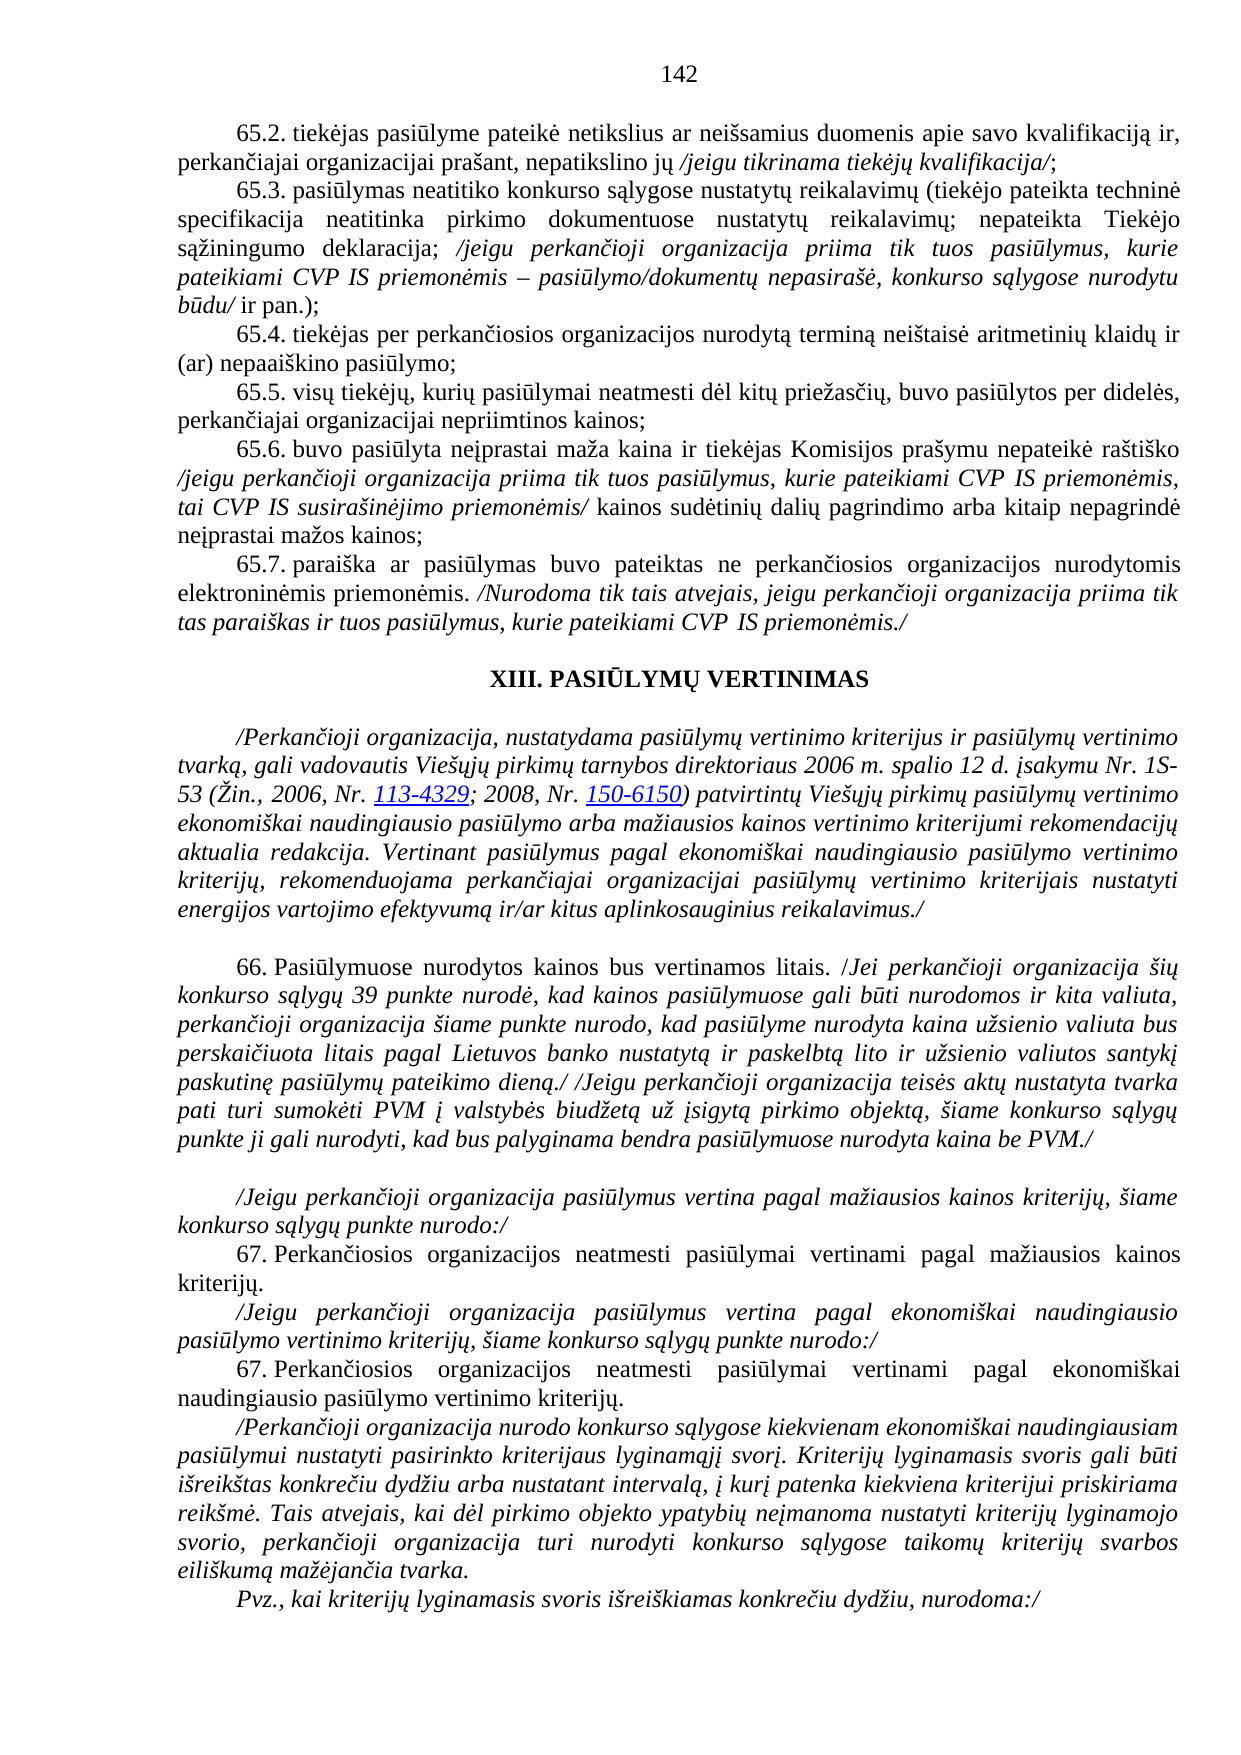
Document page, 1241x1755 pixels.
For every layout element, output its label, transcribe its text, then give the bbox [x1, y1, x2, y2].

text 67. Perkančiosios organizacijos neatmesti pasiūlymai vertinami pagal ekonomiškai naudingiausio pasiūlymo vertinimo kriterijų. [177, 1354, 1181, 1412]
text /Perkančioji organizacija nurodo konkurso sąlygose kiekvienam ekonomiškai naudingiausiam pasiūlymui nustatyti pasirinkto kriterijaus lyginamąjį svorį. Kriterijų lyginamasis svoris gali būti išreikštas konkrečiu dydžiu arba nustatant intervalą, į kurį patenka kiekviena kriterijui priskiriama reikšmė. Tais atvejais, kai dėl pirkimo objekto ypatybių neįmanoma nustatyti kriterijų lyginamojo svorio, perkančioji organizacija turi nurodyti konkurso sąlygose taikomų kriterijų svarbos eiliškumą mažėjančia tvarka. [177, 1412, 1181, 1584]
text 65.6. buvo pasiūlyta neįprastai maža kaina ir tiekėjas Komisijos prašymu nepateikė raštiško /jeigu perkančioji organizacija priima tik tuos pasiūlymus, kurie pateikiami CVP IS priemonėmis, tai CVP IS susirašinėjimo priemonėmis/ kainos sudėtinių dalių pagrindimo arba kitaip nepagrindė neįprastai mažos kainos; [177, 434, 1181, 549]
text 67. Perkančiosios organizacijos neatmesti pasiūlymai vertinami pagal mažiausios kainos kriterijų. [177, 1239, 1181, 1297]
text 65.5. visų tiekėjų, kurių pasiūlymai neatmesti dėl kitų priežasčių, buvo pasiūlytos per didelės, perkančiajai organizacijai nepriimtinos kainos; [177, 377, 1181, 434]
text XIII. PASIŪLYMŲ VERTINIMAS [177, 664, 1181, 693]
text Pvz., kai kriterijų lyginamasis svoris išreiškiamas konkrečiu dydžiu, nurodoma:/ [177, 1584, 1181, 1613]
text 65.2. tiekėjas pasiūlyme pateikė netikslius ar neišsamius duomenis apie savo kvalifikaciją ir, perkančiajai organizacijai prašant, nepatikslino jų /jeigu tikrinama tiekėjų kvalifikacija/; [177, 118, 1181, 176]
text 65.3. pasiūlymas neatitiko konkurso sąlygose nustatytų reikalavimų (tiekėjo pateikta techninė specifikacija neatitinka pirkimo dokumentuose nustatytų reikalavimų; nepateikta Tiekėjo sąžiningumo deklaracija; /jeigu perkančioji organizacija priima tik tuos pasiūlymus, kurie pateikiami CVP IS priemonėmis – pasiūlymo/dokumentų nepasirašė, konkurso sąlygose nurodytu būdu/ ir pan.); [177, 176, 1181, 319]
text 65.7. paraiška ar pasiūlymas buvo pateiktas ne perkančiosios organizacijos nurodytomis elektroninėmis priemonėmis. /Nurodoma tik tais atvejais, jeigu perkančioji organizacija priima tik tas paraiškas ir tuos pasiūlymus, kurie pateikiami CVP IS priemonėmis./ [177, 549, 1181, 636]
text 66. Pasiūlymuose nurodytos kainos bus vertinamos litais. /Jei perkančioji organizacija šių konkurso sąlygų 39 punkte nurodė, kad kainos pasiūlymuose gali būti nurodomos ir kita valiuta, perkančioji organizacija šiame punkte nurodo, kad pasiūlyme nurodyta kaina užsienio valiuta bus perskaičiuota litais pagal Lietuvos banko nustatytą ir paskelbtą lito ir užsienio valiutos santykį paskutinę pasiūlymų pateikimo dieną./ /Jeigu perkančioji organizacija teisės aktų nustatyta tvarka pati turi sumokėti PVM į valstybės biudžetą už įsigytą pirkimo objektą, šiame konkurso sąlygų punkte ji gali nurodyti, kad bus palyginama bendra pasiūlymuose nurodyta kaina be PVM./ [177, 952, 1181, 1153]
text /Perkančioji organizacija, nustatydama pasiūlymų vertinimo kriterijus ir pasiūlymų vertinimo tvarką, gali vadovautis Viešųjų pirkimų tarnybos direktoriaus 2006 m. spalio 12 d. įsakymu Nr. 1S-53 (Žin., 2006, Nr. 113-4329; 2008, Nr. 150-6150) patvirtintų Viešųjų pirkimų pasiūlymų vertinimo ekonomiškai naudingiausio pasiūlymo arba mažiausios kainos vertinimo kriterijumi rekomendacijų aktualia redakcija. Vertinant pasiūlymus pagal ekonomiškai naudingiausio pasiūlymo vertinimo kriterijų, rekomenduojama perkančiajai organizacijai pasiūlymų vertinimo kriterijais nustatyti energijos vartojimo efektyvumą ir/ar kitus aplinkosauginius reikalavimus./ [177, 722, 1181, 923]
text 65.4. tiekėjas per perkančiosios organizacijos nurodytą terminą neištaisė aritmetinių klaidų ir (ar) nepaaiškino pasiūlymo; [177, 319, 1181, 377]
text /Jeigu perkančioji organizacija pasiūlymus vertina pagal ekonomiškai naudingiausio pasiūlymo vertinimo kriterijų, šiame konkurso sąlygų punkte nurodo:/ [177, 1297, 1181, 1354]
text /Jeigu perkančioji organizacija pasiūlymus vertina pagal mažiausios kainos kriterijų, šiame konkurso sąlygų punkte nurodo:/ [177, 1182, 1181, 1239]
